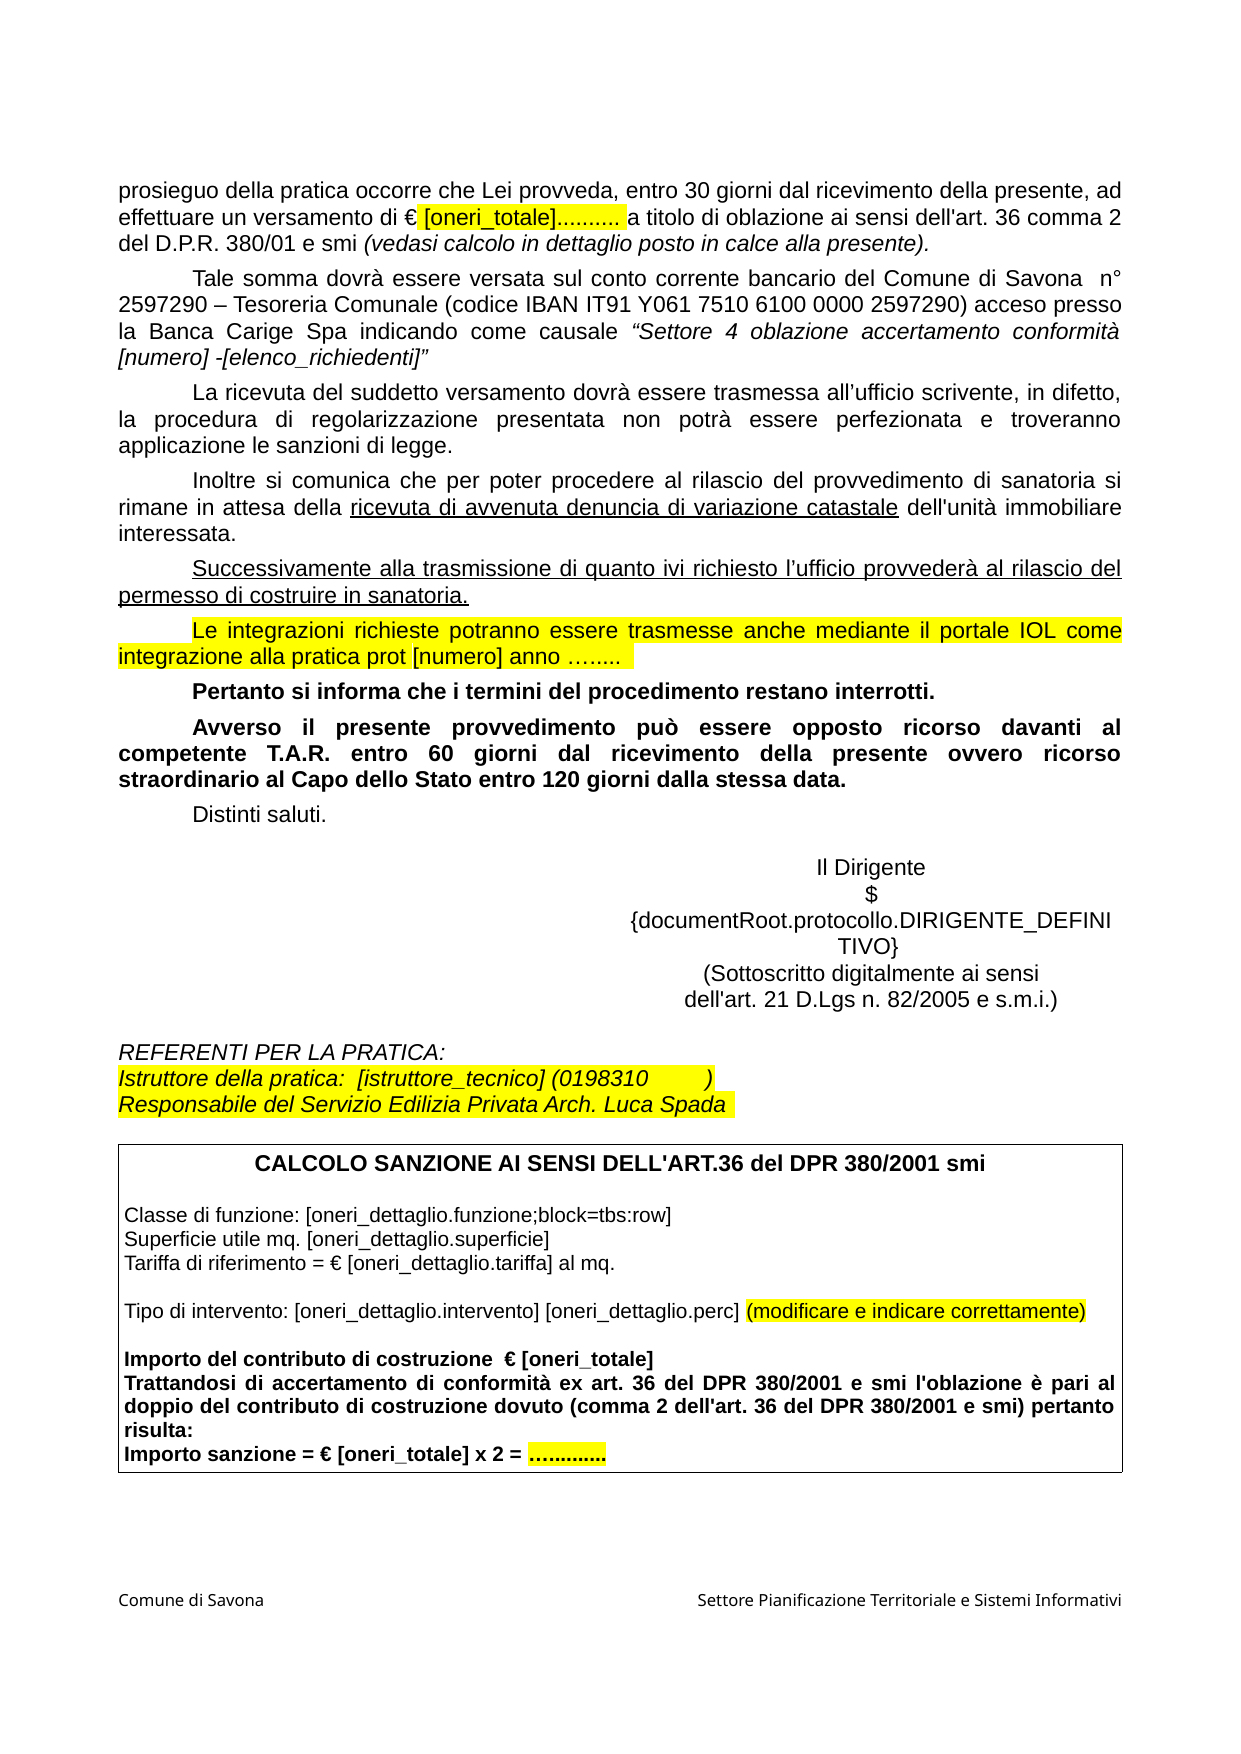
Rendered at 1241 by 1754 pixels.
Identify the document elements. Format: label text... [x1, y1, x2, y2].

text Pertanto si informa che i termini del procedimento restano interrotti. [118, 678, 1122, 705]
table_header [118, 854, 620, 881]
text Inoltre si comunica che per poter procedere al rilascio del provvedimento di sanatoria si rimane in attesa della ricevuta di avvenuta denuncia di variazione catastale dell'unità immobiliare interessata. [118, 467, 1122, 546]
text REFERENTI PER LA PRATICA: [118, 1039, 1122, 1065]
text Istruttore della pratica: [istruttore_tecnico] (0198310 ) [118, 1065, 1122, 1091]
table_header CALCOLO SANZIONE AI SENSI DELL'ART.36 del DPR 380/2001 smi Classe di funzione: [oneri_dettaglio.funzione;block=tbs:row] Superficie utile mq. [oneri_dettaglio.superficie] Tariffa di riferimento = € [oneri_dettaglio.tariffa] al mq. Tipo di intervento: [oneri_dettaglio.intervento] [oneri_dettaglio.perc] (modificare e indicare correttamente) Importo del contributo di costruzione € [oneri_totale] Trattandosi di accertamento di conformità ex art. 36 del DPR 380/2001 e smi l'oblazione è pari al doppio del contributo di costruzione dovuto (comma 2 dell'art. 36 del DPR 380/2001 e smi) pertanto risulta: Importo sanzione = € [oneri_totale] x 2 = ….......... [119, 1145, 1122, 1472]
text Tale somma dovrà essere versata sul conto corrente bancario del Comune di Savona n° 2597290 – Tesoreria Comunale (codice IBAN IT91 Y061 7510 6100 0000 2597290) acceso presso la Banca Carige Spa indicando come causale “Settore 4 oblazione accertamento conformità [numero] -[elenco_richiedenti]” [118, 265, 1122, 371]
text Successivamente alla trasmissione di quanto ivi richiesto l’ufficio provvederà al rilascio del permesso di costruire in sanatoria. [118, 555, 1122, 608]
table_header Il Dirigente [620, 854, 1122, 881]
text prosieguo della pratica occorre che Lei provveda, entro 30 giorni dal ricevimento della presente, ad effettuare un versamento di € [oneri_totale].......... a titolo di oblazione ai sensi dell'art. 36 comma 2 del D.P.R. 380/01 e smi (vedasi calcolo in dettaglio posto in calce alla presente). [118, 177, 1122, 256]
text Le integrazioni richieste potranno essere trasmesse anche mediante il portale IOL come integrazione alla pratica prot [numero] anno …..... [118, 617, 1122, 669]
text La ricevuta del suddetto versamento dovrà essere trasmessa all’ufficio scrivente, in difetto, la procedura di regolarizzazione presentata non potrà essere perfezionata e troveranno applicazione le sanzioni di legge. [118, 379, 1122, 458]
text Avverso il presente provvedimento può essere opposto ricorso davanti al competente T.A.R. entro 60 giorni dal ricevimento della presente ovvero ricorso straordinario al Capo dello Stato entro 120 giorni dalla stessa data. [118, 713, 1122, 793]
table_cell ${documentRoot.protocollo.DIRIGENTE_DEFINITIVO} (Sottoscritto digitalmente ai sensi dell'art. 21 D.Lgs n. 82/2005 e s.m.i.) [620, 881, 1122, 1039]
text Responsabile del Servizio Edilizia Privata Arch. Luca Spada [118, 1091, 1122, 1118]
text Distinti saluti. [118, 801, 1122, 828]
table_cell [118, 881, 620, 1039]
